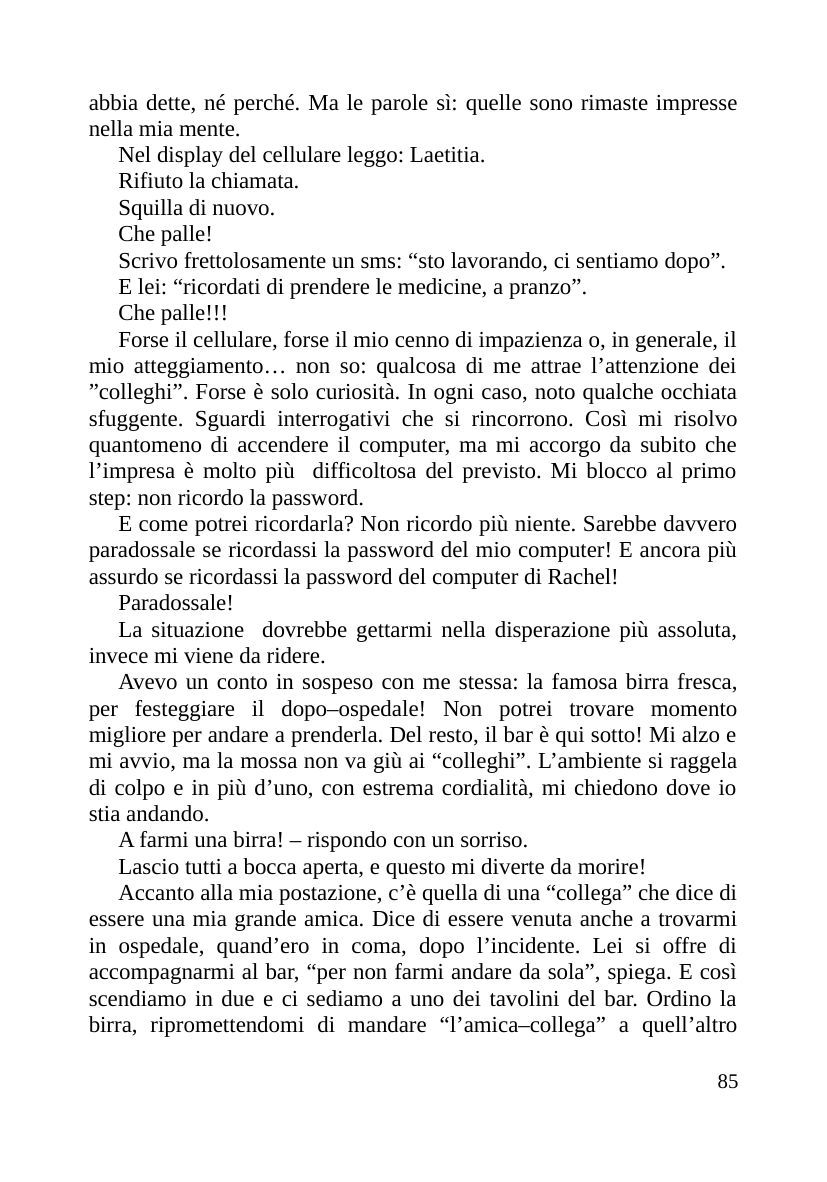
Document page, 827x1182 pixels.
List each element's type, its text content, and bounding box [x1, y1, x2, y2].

text A farmi una birra! – rispondo con un sorriso. [88, 826, 738, 853]
text Nel display del cellulare leggo: Laetitia. [88, 141, 738, 168]
text Che palle! [88, 220, 738, 247]
text Squilla di nuovo. [88, 194, 738, 220]
text abbia dette, né perché. Ma le parole sì: quelle sono rimaste impresse nella mia mente. [88, 88, 738, 141]
text Avevo un conto in sospeso con me stessa: la famosa birra fresca, per festeggiare il dopo–ospedale! Non potrei trovare momento migliore per andare a prenderla. Del resto, il bar è qui sotto! Mi alzo e mi avvio, ma la mossa non va giù ai “colleghi”. L’ambiente si raggela di colpo e in più d’uno, con estrema cordialità, mi chiedono dove io stia andando. [88, 668, 738, 826]
text Che palle!!! [88, 299, 738, 326]
text Rifiuto la chiamata. [88, 168, 738, 194]
text Forse il cellulare, forse il mio cenno di impazienza o, in generale, il mio atteggiamento… non so: qualcosa di me attrae l’attenzione dei ”colleghi”. Forse è solo curiosità. In ogni caso, noto qualche occhiata sfuggente. Sguardi interrogativi che si rincorrono. Così mi risolvo quantomeno di accendere il computer, ma mi accorgo da subito che l’impresa è molto più difficoltosa del previsto. Mi blocco al primo step: non ricordo la password. [88, 326, 738, 510]
text E come potrei ricordarla? Non ricordo più niente. Sarebbe davvero paradossale se ricordassi la password del mio computer! E ancora più assurdo se ricordassi la password del computer di Rachel! [88, 510, 738, 589]
text Paradossale! [88, 589, 738, 616]
text E lei: “ricordati di prendere le medicine, a pranzo”. [88, 273, 738, 299]
text Accanto alla mia postazione, c’è quella di una “collega” che dice di essere una mia grande amica. Dice di essere venuta anche a trovarmi in ospedale, quand’ero in coma, dopo l’incidente. Lei si offre di accompagnarmi al bar, “per non farmi andare da sola”, spiega. E così scendiamo in due e ci sediamo a uno dei tavolini del bar. Ordino la birra, ripromettendomi di mandare “l’amica–collega” a quell’altro [88, 879, 738, 1037]
text La situazione dovrebbe gettarmi nella disperazione più assoluta, invece mi viene da ridere. [88, 616, 738, 668]
text Lascio tutti a bocca aperta, e questo mi diverte da morire! [88, 853, 738, 879]
text Scrivo frettolosamente un sms: “sto lavorando, ci sentiamo dopo”. [88, 247, 738, 273]
